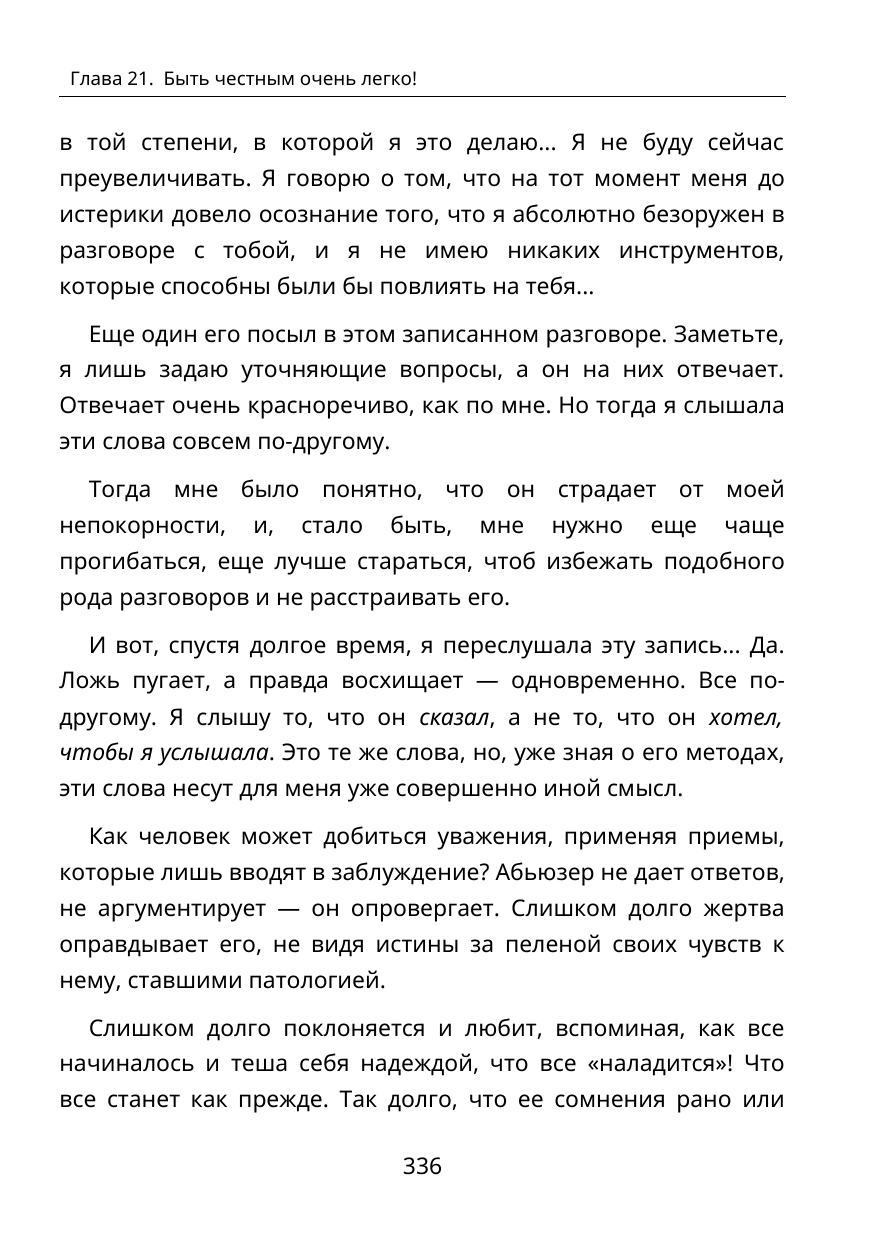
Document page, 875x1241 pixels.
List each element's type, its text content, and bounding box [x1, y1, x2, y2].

text Слишком долго поклоняется и любит, вспоминая, как все начиналось и теша себя надеждой, что все «наладится»! Что все станет как прежде. Так долго, что ее сомнения рано или [59, 1011, 786, 1114]
text Как человек может добиться уважения, применяя приемы, которые лишь вводят в заблуждение? Абьюзер не дает ответов, не аргументирует — он опровергает. Слишком долго жертва оправдывает его, не видя истины за пеленой своих чувств к нему, ставшими патологией. [59, 820, 786, 995]
text И вот, спустя долгое время, я переслушала эту запись... Да. Ложь пугает, а правда восхищает — одновременно. Все по-другому. Я слышу то, что он сказал, а не то, что он хотел, чтобы я услышала. Это те же слова, но, уже зная о его методах, эти слова несут для меня уже совершенно иной смысл. [59, 628, 786, 803]
text в той степени, в которой я это делаю... Я не буду сейчас преувеличивать. Я говорю о том, что на тот момент меня до истерики довело осознание того, что я абсолютно безоружен в разговоре с тобой, и я не имею никаких инструментов, которые способны были бы повлиять на тебя... [59, 126, 786, 301]
text Еще один его посыл в этом записанном разговоре. Заметьте, я лишь задаю уточняющие вопросы, а он на них отвечает. Отвечает очень красноречиво, как по мне. Но тогда я слышала эти слова совсем по-другому. [59, 317, 786, 457]
text Тогда мне было понятно, что он страдает от моей непокорности, и, стало быть, мне нужно еще чаще прогибаться, еще лучше стараться, чтоб избежать подобного рода разговоров и не расстраивать его. [59, 473, 786, 612]
